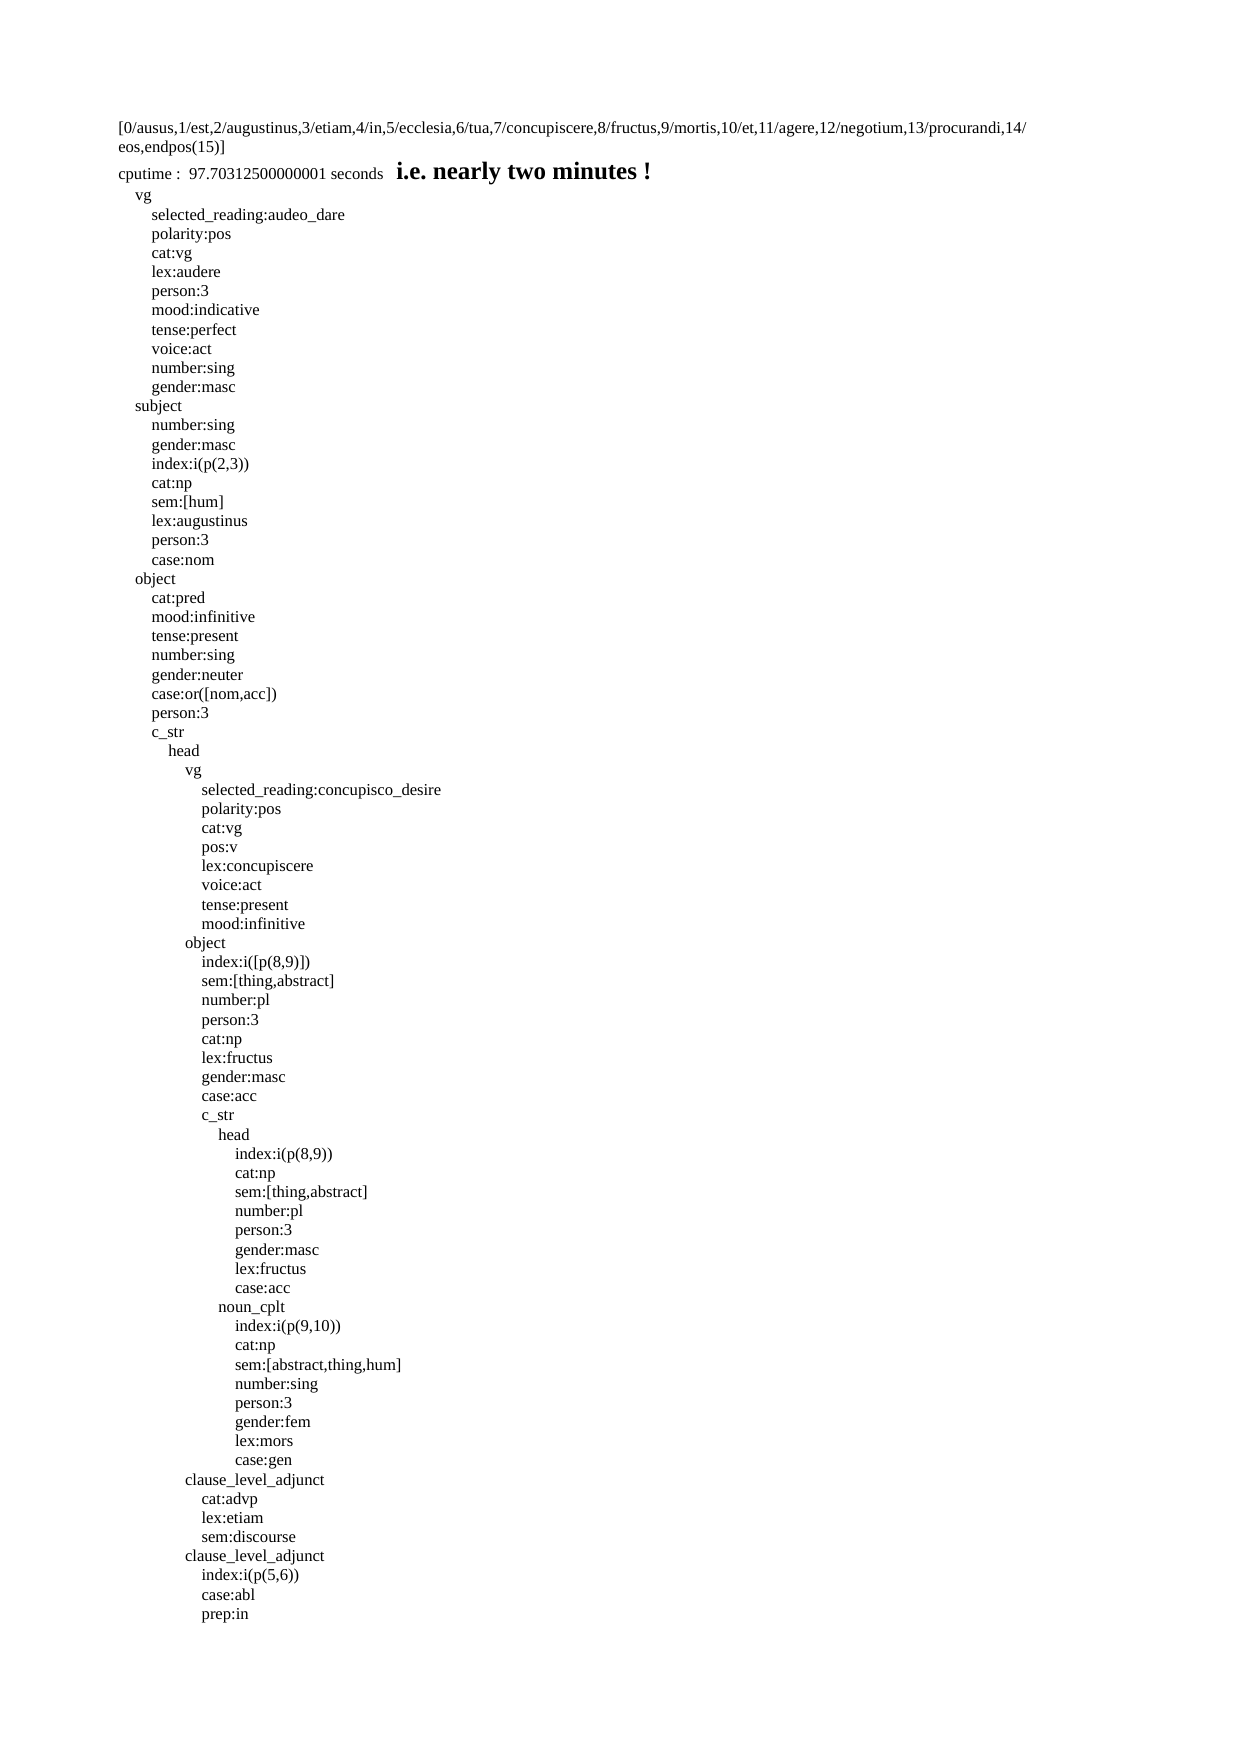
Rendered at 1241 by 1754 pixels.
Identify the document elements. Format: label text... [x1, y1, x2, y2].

text cat:vg [118, 818, 1122, 837]
text index:i(p(8,9)) [118, 1143, 1122, 1163]
text person:3 [118, 1220, 1122, 1239]
text number:sing [118, 1373, 1122, 1393]
text sem:[abstract,thing,hum] [118, 1354, 1122, 1373]
text tense:present [118, 626, 1122, 645]
text vg [118, 185, 1122, 204]
text case:abl [118, 1584, 1122, 1603]
text lex:mors [118, 1431, 1122, 1450]
text selected_reading:concupisco_desire [118, 779, 1122, 798]
text index:i(p(9,10)) [118, 1316, 1122, 1335]
text gender:masc [118, 377, 1122, 396]
text lex:etiam [118, 1508, 1122, 1527]
text number:pl [118, 990, 1122, 1009]
text cat:pred [118, 588, 1122, 607]
text number:sing [118, 358, 1122, 377]
text person:3 [118, 1009, 1122, 1028]
text cat:advp [118, 1488, 1122, 1508]
text c_str [118, 1105, 1122, 1124]
text gender:masc [118, 1239, 1122, 1258]
text gender:masc [118, 1067, 1122, 1086]
text head [118, 1124, 1122, 1143]
text object [118, 568, 1122, 588]
text index:i([p(8,9)]) [118, 952, 1122, 971]
text gender:neuter [118, 664, 1122, 683]
text tense:present [118, 894, 1122, 913]
text index:i(p(5,6)) [118, 1565, 1122, 1584]
text number:sing [118, 415, 1122, 434]
text case:acc [118, 1086, 1122, 1105]
text sem:[hum] [118, 492, 1122, 511]
text prep:in [118, 1603, 1122, 1623]
text head [118, 741, 1122, 760]
text [0/ausus,1/est,2/augustinus,3/etiam,4/in,5/ecclesia,6/tua,7/concupiscere,8/fructus,9/mortis,10/et,11/agere,12/negotium,13/procurandi,14/eos,endpos(15)] [118, 118, 1122, 156]
text index:i(p(2,3)) [118, 453, 1122, 473]
text mood:infinitive [118, 913, 1122, 933]
text number:sing [118, 645, 1122, 664]
text lex:fructus [118, 1258, 1122, 1278]
text lex:audere [118, 262, 1122, 281]
text case:nom [118, 549, 1122, 568]
text mood:indicative [118, 300, 1122, 319]
text mood:infinitive [118, 607, 1122, 626]
text person:3 [118, 1393, 1122, 1412]
text number:pl [118, 1201, 1122, 1220]
text clause_level_adjunct [118, 1546, 1122, 1565]
text tense:perfect [118, 319, 1122, 338]
text noun_cplt [118, 1297, 1122, 1316]
text pos:v [118, 837, 1122, 856]
text cat:np [118, 1163, 1122, 1182]
text case:or([nom,acc]) [118, 683, 1122, 703]
text cat:np [118, 473, 1122, 492]
text selected_reading:audeo_dare [118, 204, 1122, 223]
text person:3 [118, 530, 1122, 549]
text cat:np [118, 1028, 1122, 1048]
text person:3 [118, 281, 1122, 300]
text c_str [118, 722, 1122, 741]
text cat:np [118, 1335, 1122, 1354]
text cputime : 97.70312500000001 seconds i.e. nearly two minutes ! [118, 156, 1122, 185]
text person:3 [118, 703, 1122, 722]
text lex:concupiscere [118, 856, 1122, 875]
text cat:vg [118, 243, 1122, 262]
text case:acc [118, 1278, 1122, 1297]
text sem:discourse [118, 1527, 1122, 1546]
text object [118, 933, 1122, 952]
text polarity:pos [118, 798, 1122, 818]
text sem:[thing,abstract] [118, 1182, 1122, 1201]
text voice:act [118, 338, 1122, 358]
text subject [118, 396, 1122, 415]
text lex:fructus [118, 1048, 1122, 1067]
text case:gen [118, 1450, 1122, 1469]
text vg [118, 760, 1122, 779]
text polarity:pos [118, 223, 1122, 243]
text voice:act [118, 875, 1122, 894]
text gender:fem [118, 1412, 1122, 1431]
text sem:[thing,abstract] [118, 971, 1122, 990]
text clause_level_adjunct [118, 1469, 1122, 1488]
text lex:augustinus [118, 511, 1122, 530]
text gender:masc [118, 434, 1122, 453]
